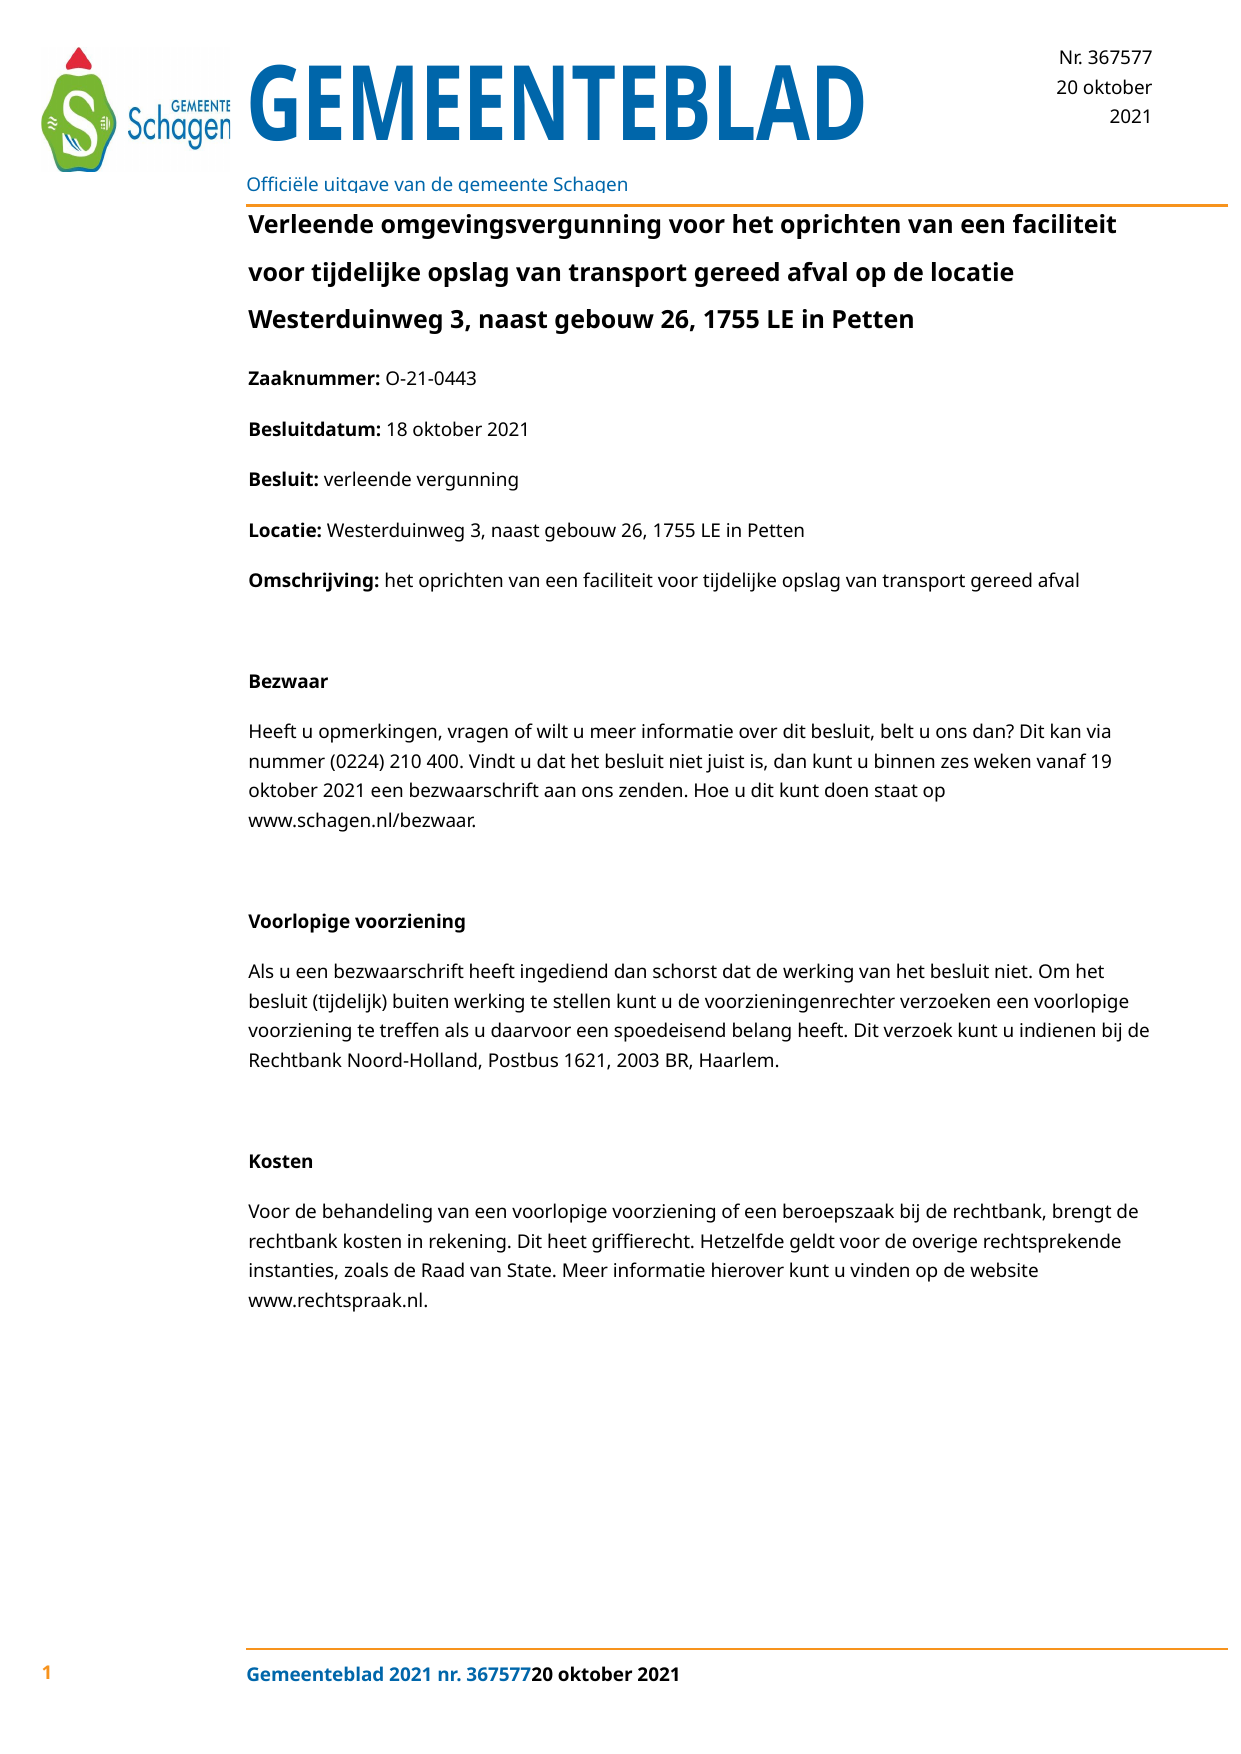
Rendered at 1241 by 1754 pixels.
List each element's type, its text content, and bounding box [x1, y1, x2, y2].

text Locatie: Westerduinweg 3, naast gebouw 26, 1755 LE in Petten [248, 517, 1152, 542]
text Voor de behandeling van een voorlopige voorziening of een beroepszaak bij de rechtbank, brengt de rechtbank kosten in rekening. Dit heet griffierecht. Hetzelfde geldt voor de overige rechtsprekende instanties, zoals de Raad van State. Meer informatie hierover kunt u vinden op de website www.rechtspraak.nl. [248, 1198, 1152, 1313]
text Heeft u opmerkingen, vragen of wilt u meer informatie over dit besluit, belt u ons dan? Dit kan via nummer (0224) 210 400. Vindt u dat het besluit niet juist is, dan kunt u binnen zes weken vanaf 19 oktober 2021 een bezwaarschrift aan ons zenden. Hoe u dit kunt doen staat op www.schagen.nl/bezwaar. [248, 718, 1152, 833]
text Besluit: verleende vergunning [248, 466, 1152, 492]
text Omschrijving: het oprichten van een faciliteit voor tijdelijke opslag van transport gereed afval [248, 567, 1152, 593]
text Kosten [248, 1148, 1152, 1174]
text Zaaknummer: O-21-0443 [248, 366, 1152, 391]
text Verleende omgevingsvergunning voor het oprichten van een faciliteit voor tijdelijke opslag van transport gereed afval op de locatie Westerduinweg 3, naast gebouw 26, 1755 LE in Petten [248, 207, 1152, 336]
text Bezwaar [248, 668, 1152, 694]
text Besluitdatum: 18 oktober 2021 [248, 416, 1152, 442]
picture [41, 47, 231, 172]
text Voorlopige voorziening [248, 908, 1152, 934]
text Als u een bezwaarschrift heeft ingediend dan schorst dat de werking van het besluit niet. Om het besluit (tijdelijk) buiten werking te stellen kunt u de voorzieningenrechter verzoeken een voorlopige voorziening te treffen als u daarvoor een spoedeisend belang heeft. Dit verzoek kunt u indienen bij de Rechtbank Noord-Holland, Postbus 1621, 2003 BR, Haarlem. [248, 958, 1152, 1073]
